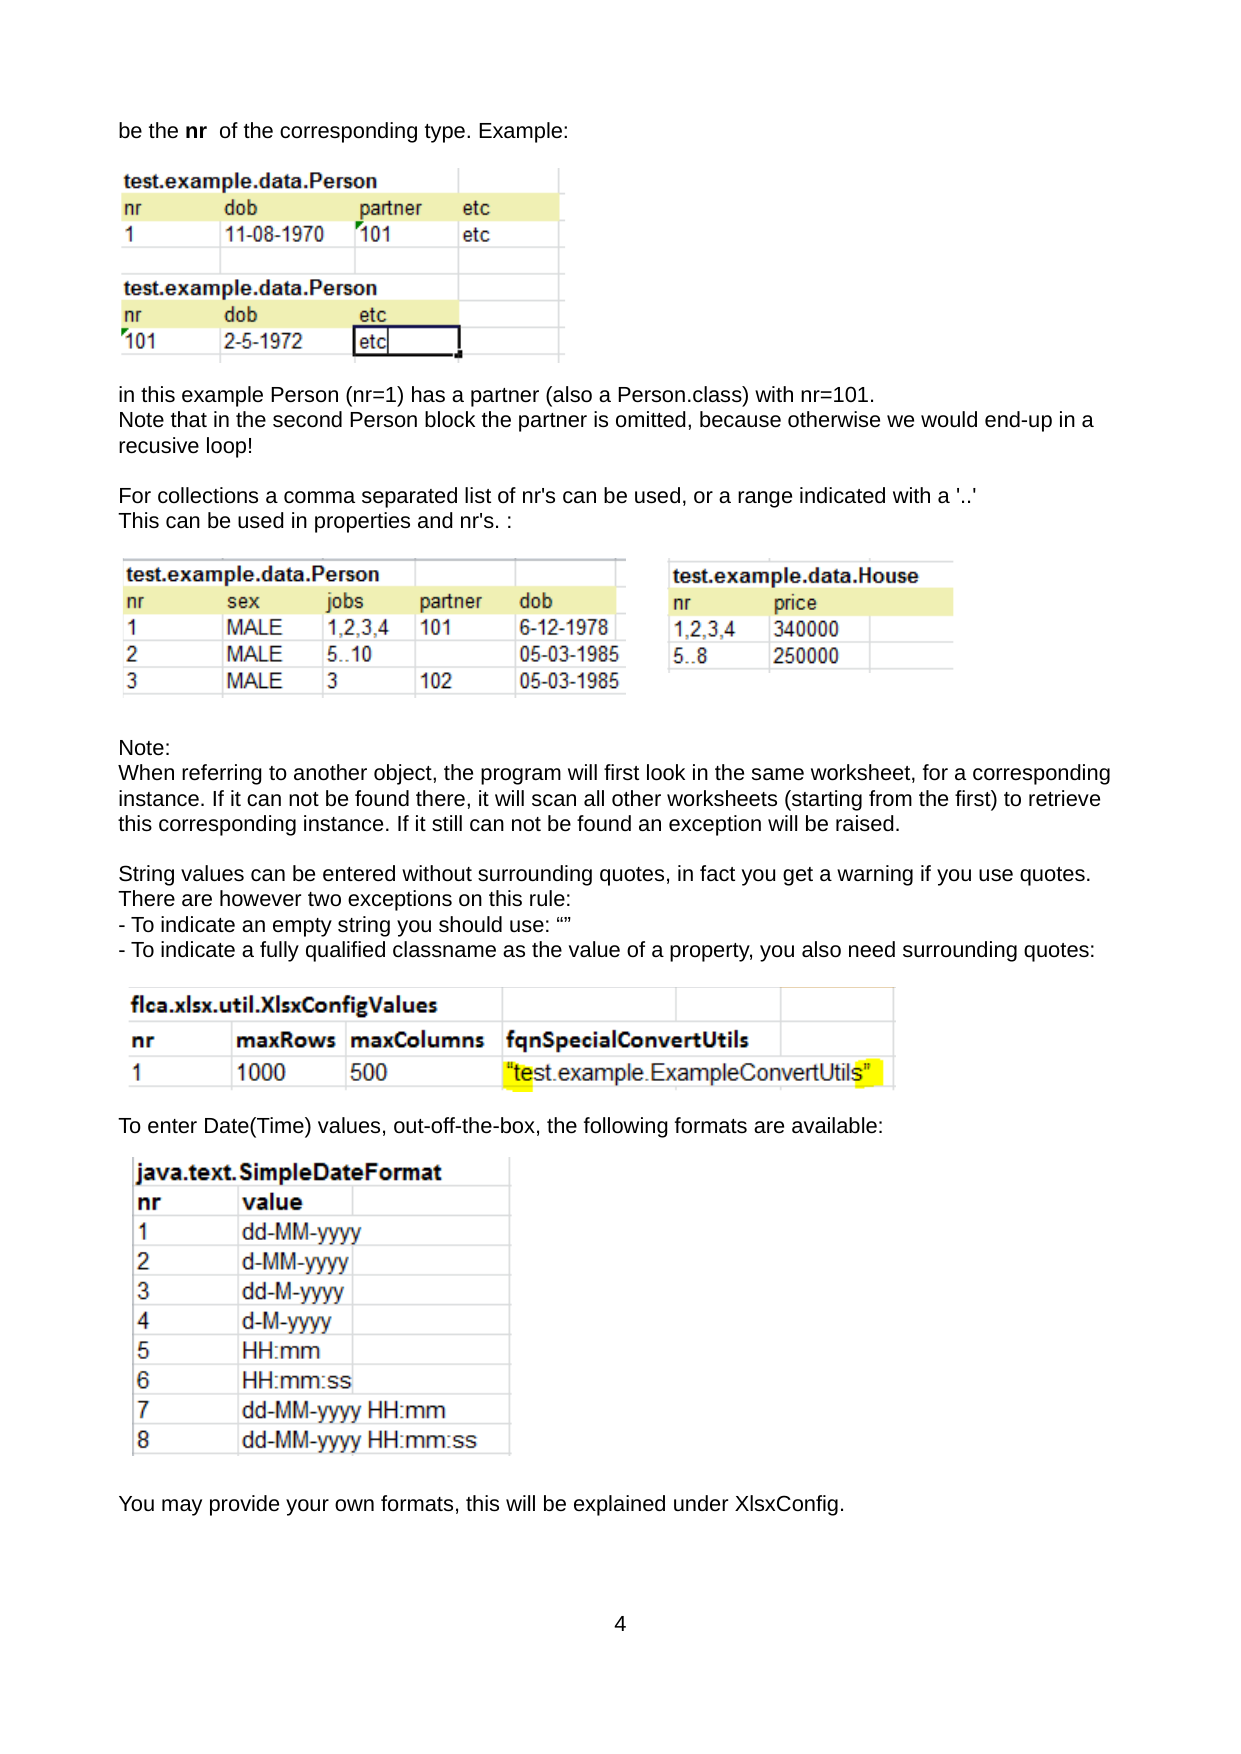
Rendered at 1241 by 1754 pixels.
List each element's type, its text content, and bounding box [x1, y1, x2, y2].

picture [667, 558, 954, 673]
picture [128, 987, 896, 1092]
text When referring to another object, the program will first look in the same worksheet, for a corresponding instance. If it can not be found there, it will scan all other worksheets (starting from the first) to retrieve this corresponding instance. If it still can not be found an exception will be raised. [118, 760, 1122, 836]
text Note: [118, 735, 1122, 760]
text - To indicate an empty string you should use: “” [118, 911, 1122, 937]
picture [122, 558, 626, 698]
text You may provide your own formats, this will be explained under XlsxConfig. [118, 1491, 1122, 1516]
text String values can be entered without surrounding quotes, in fact you get a warning if you use quotes. There are however two exceptions on this rule: [118, 861, 1122, 911]
picture [132, 1157, 512, 1456]
text For collections a comma separated list of nr's can be used, or a range indicated with a '..' This can be used in properties and nr's. : [118, 483, 1122, 533]
text - To indicate a fully qualified classname as the value of a property, you also need surrounding quotes: [118, 937, 1122, 962]
text Note that in the second Person block the partner is omitted, because otherwise we would end-up in a recusive loop! [118, 407, 1122, 458]
text To enter Date(Time) values, out-off-the-box, the following formats are available: [118, 1113, 1122, 1138]
picture [121, 168, 565, 363]
text be the nr of the corresponding type. Example: [118, 118, 1122, 143]
text in this example Person (nr=1) has a partner (also a Person.class) with nr=101. [118, 382, 1122, 407]
